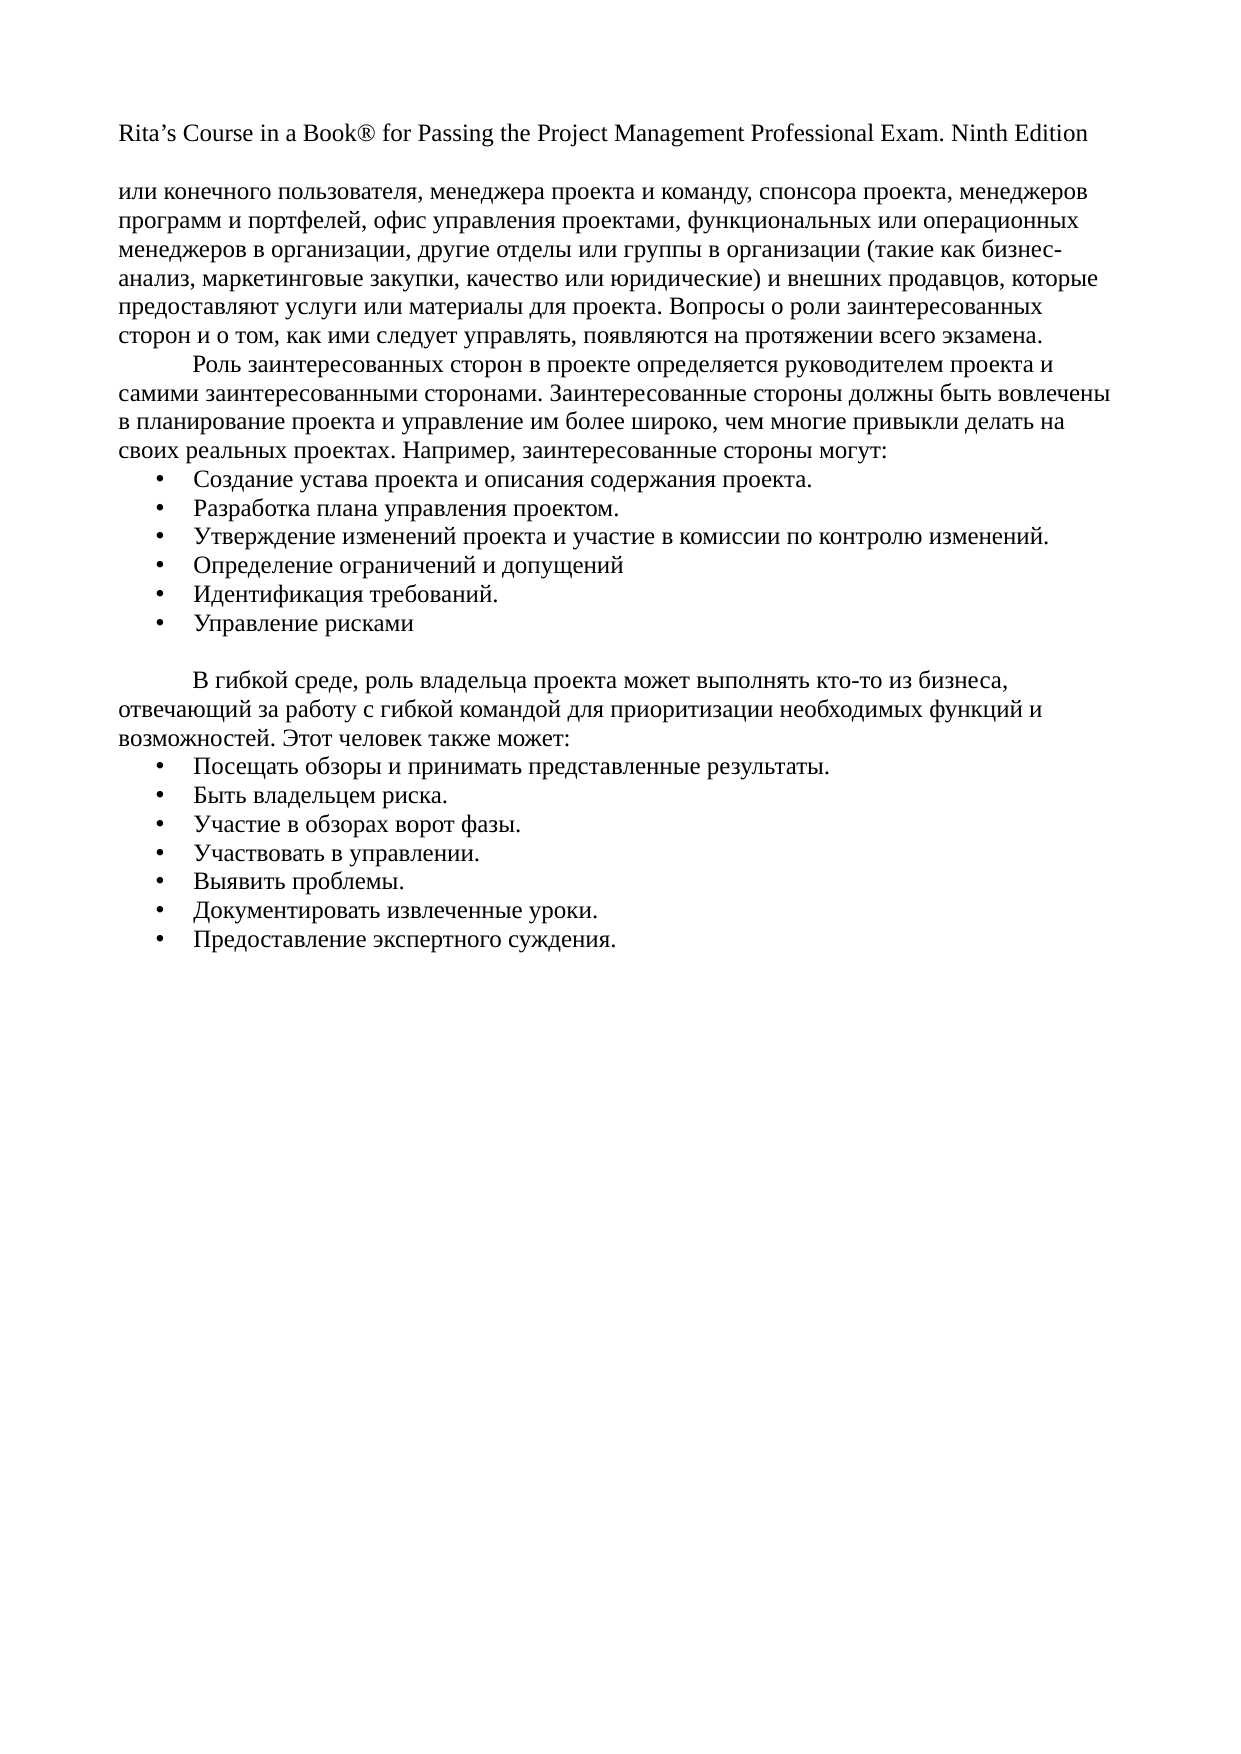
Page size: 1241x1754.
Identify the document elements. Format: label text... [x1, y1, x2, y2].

text или конечного пользователя, менеджера проекта и команду, спонсора проекта, менеджеров программ и портфелей, офис управления проектами, функциональных или операционных менеджеров в организации, другие отделы или группы в организации (такие как бизнес-анализ, маркетинговые закупки, качество или юридические) и внешних продавцов, которые предоставляют услуги или материалы для проекта. Вопросы о роли заинтересованных сторон и о том, как ими следует управлять, появляются на протяжении всего экзамена. [118, 176, 1122, 349]
list Идентификация требований. [156, 579, 1122, 608]
list Посещать обзоры и принимать представленные результаты. [156, 751, 1122, 780]
list Документировать извлеченные уроки. [156, 895, 1122, 924]
list Утверждение изменений проекта и участие в комиссии по контролю изменений. [156, 521, 1122, 550]
list Выявить проблемы. [156, 866, 1122, 895]
list Участвовать в управлении. [156, 838, 1122, 866]
text Роль заинтересованных сторон в проекте определяется руководителем проекта и самими заинтересованными сторонами. Заинтересованные стороны должны быть вовлечены в планирование проекта и управление им более широко, чем многие привыкли делать на своих реальных проектах. Например, заинтересованные стороны могут: [118, 349, 1122, 464]
list Участие в обзорах ворот фазы. [156, 809, 1122, 838]
list Управление рисками [156, 608, 1122, 636]
text В гибкой среде, роль владельца проекта может выполнять кто-то из бизнеса, отвечающий за работу с гибкой командой для приоритизации необходимых функций и возможностей. Этот человек также может: [118, 665, 1122, 751]
list Определение ограничений и допущений [156, 550, 1122, 579]
list Создание устава проекта и описания содержания проекта. [156, 464, 1122, 493]
list Разработка плана управления проектом. [156, 493, 1122, 521]
list Предоставление экспертного суждения. [156, 924, 1122, 953]
list Быть владельцем риска. [156, 780, 1122, 809]
